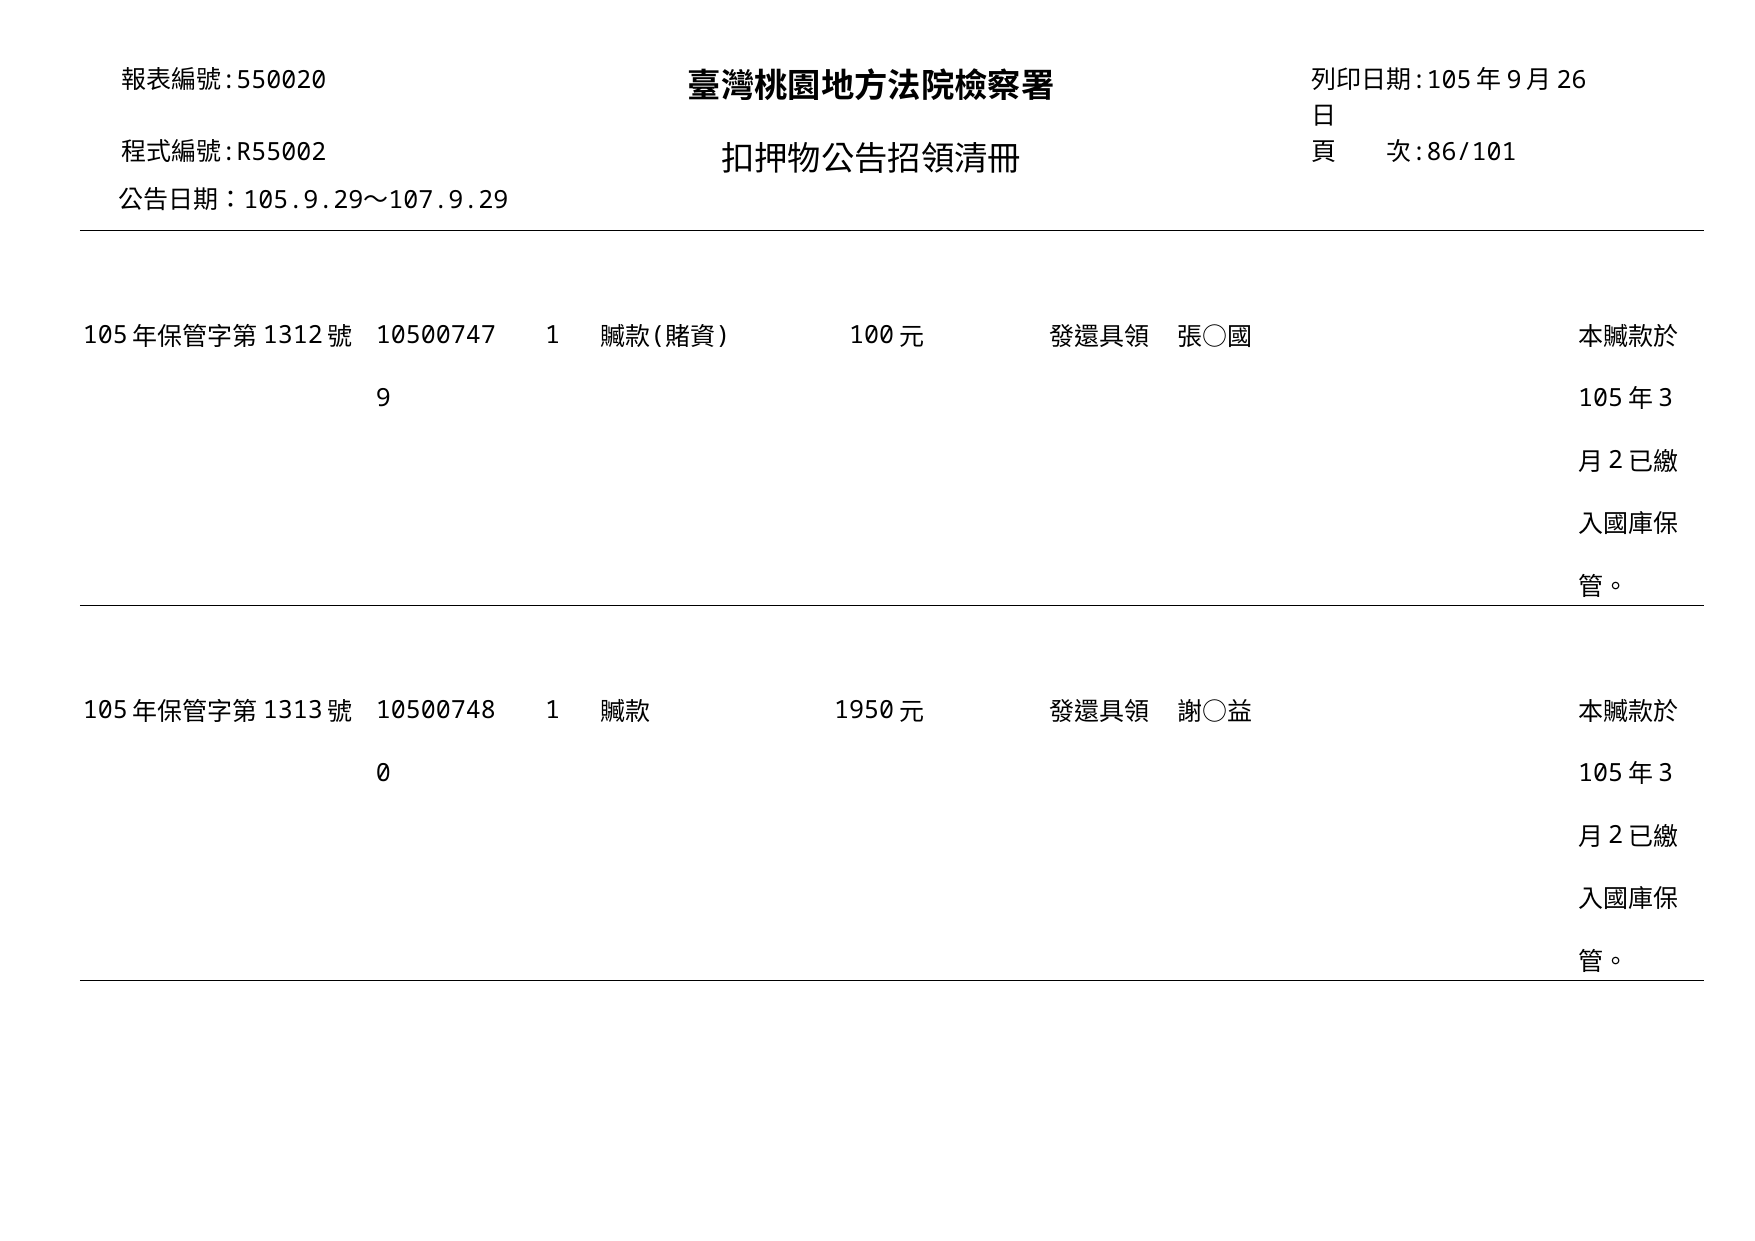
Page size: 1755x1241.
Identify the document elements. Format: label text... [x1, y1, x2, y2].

table_cell 100元 [808, 231, 927, 605]
table_cell [1317, 231, 1575, 605]
table_cell [927, 606, 1046, 980]
table_cell 發還具領 [1046, 606, 1175, 980]
table_cell 贓款(賭資) [597, 231, 807, 605]
table_cell 本贓款於105年3月2已繳入國庫保管。 [1575, 606, 1704, 980]
table_cell 謝○益 [1175, 606, 1317, 980]
table_cell 本贓款於105年3月2已繳入國庫保管。 [1575, 231, 1704, 605]
table_cell 1 [507, 231, 597, 605]
table_cell 發還具領 [1046, 231, 1175, 605]
table_cell 105年保管字第1313號 [80, 606, 373, 980]
table_cell 張○國 [1175, 231, 1317, 605]
table_cell [1317, 606, 1575, 980]
table_cell 1 [507, 606, 597, 980]
table_cell [927, 231, 1046, 605]
table_cell 105年保管字第1312號 [80, 231, 373, 605]
table_cell 1950元 [808, 606, 927, 980]
table_cell 105007479 [373, 231, 507, 605]
table_cell 105007480 [373, 606, 507, 980]
table_cell 贓款 [597, 606, 807, 980]
